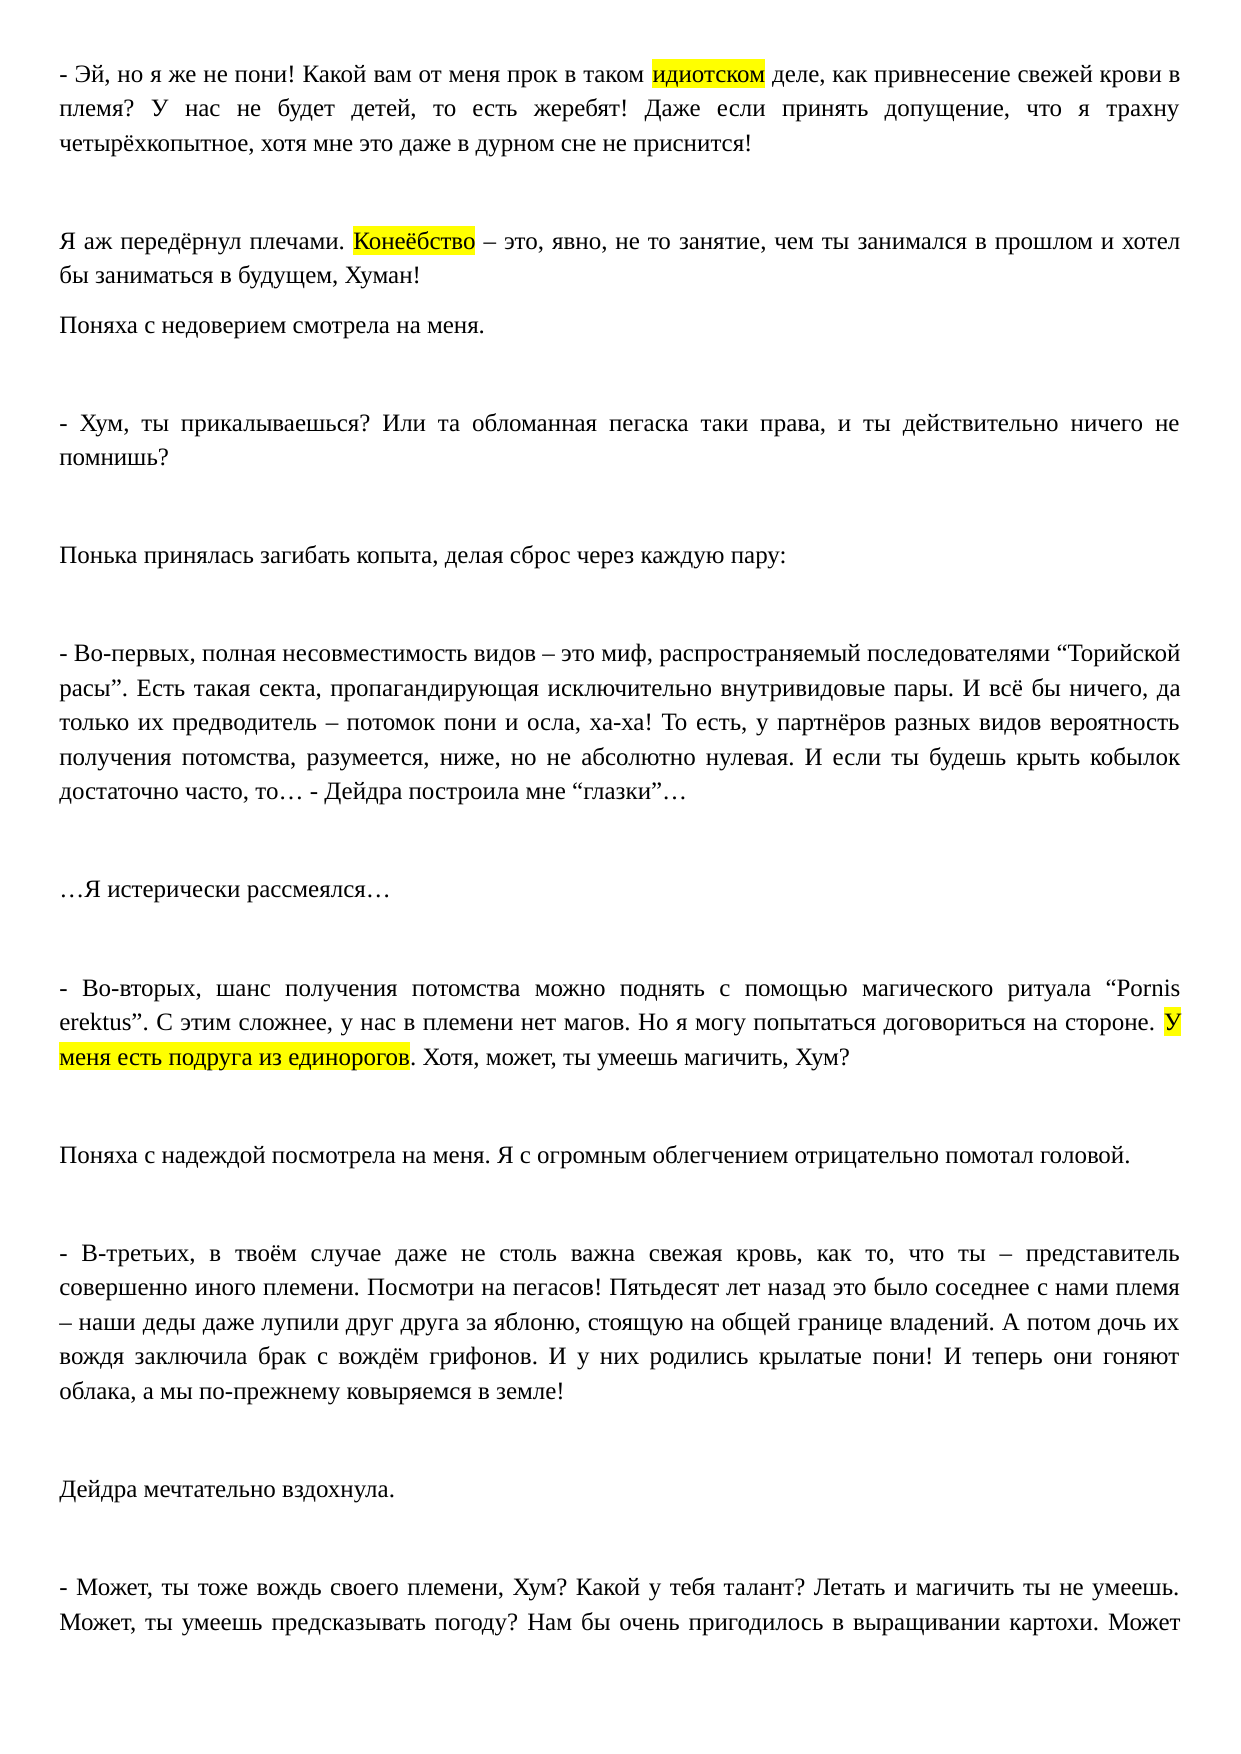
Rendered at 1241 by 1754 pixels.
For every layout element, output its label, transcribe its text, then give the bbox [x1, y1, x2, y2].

text Я аж передёрнул плечами. Конеёбство – это, явно, не то занятие, чем ты занимался в прошлом и хотел бы заниматься в будущем, Хуман! [59, 226, 1181, 289]
text Дейдра мечтательно вздохнула. [59, 1474, 1181, 1503]
text Понька принялась загибать копыта, делая сброс через каждую пару: [59, 540, 1181, 569]
text Поняха с надеждой посмотрела на меня. Я с огромным облегчением отрицательно помотал головой. [59, 1140, 1181, 1168]
text - Может, ты тоже вождь своего племени, Хум? Какой у тебя талант? Летать и магичить ты не умеешь. Может, ты умеешь предсказывать погоду? Нам бы очень пригодилось в выращивании картохи. Может [59, 1572, 1181, 1635]
text - Во-вторых, шанс получения потомства можно поднять с помощью магического ритуала “Pornis erektus”. С этим сложнее, у нас в племени нет магов. Но я могу попытаться договориться на стороне. У меня есть подруга из единорогов. Хотя, может, ты умеешь магичить, Хум? [59, 973, 1181, 1070]
text - Эй, но я же не пони! Какой вам от меня прок в таком идиотском деле, как привнесение свежей крови в племя? У нас не будет детей, то есть жеребят! Даже если принять допущение, что я трахну четырёхкопытное, хотя мне это даже в дурном сне не приснится! [59, 59, 1181, 157]
text - Во-первых, полная несовместимость видов – это миф, распространяемый последователями “Торийской расы”. Есть такая секта, пропагандирующая исключительно внутривидовые пары. И всё бы ничего, да только их предводитель – потомок пони и осла, ха-ха! То есть, у партнёров разных видов вероятность получения потомства, разумеется, ниже, но не абсолютно нулевая. И если ты будешь крыть кобылок достаточно часто, то… - Дейдра построила мне “глазки”… [59, 638, 1181, 805]
text Поняха с недоверием смотрела на меня. [59, 310, 1181, 338]
text - В-третьих, в твоём случае даже не столь важна свежая кровь, как то, что ты – представитель совершенно иного племени. Посмотри на пегасов! Пятьдесят лет назад это было соседнее с нами племя – наши деды даже лупили друг друга за яблоню, стоящую на общей границе владений. А потом дочь их вождя заключила брак с вождём грифонов. И у них родились крылатые пони! И теперь они гоняют облака, а мы по-прежнему ковыряемся в земле! [59, 1238, 1181, 1404]
text - Хум, ты прикалываешься? Или та обломанная пегаска таки права, и ты действительно ничего не помнишь? [59, 408, 1181, 471]
text …Я истерически рассмеялся… [59, 874, 1181, 903]
